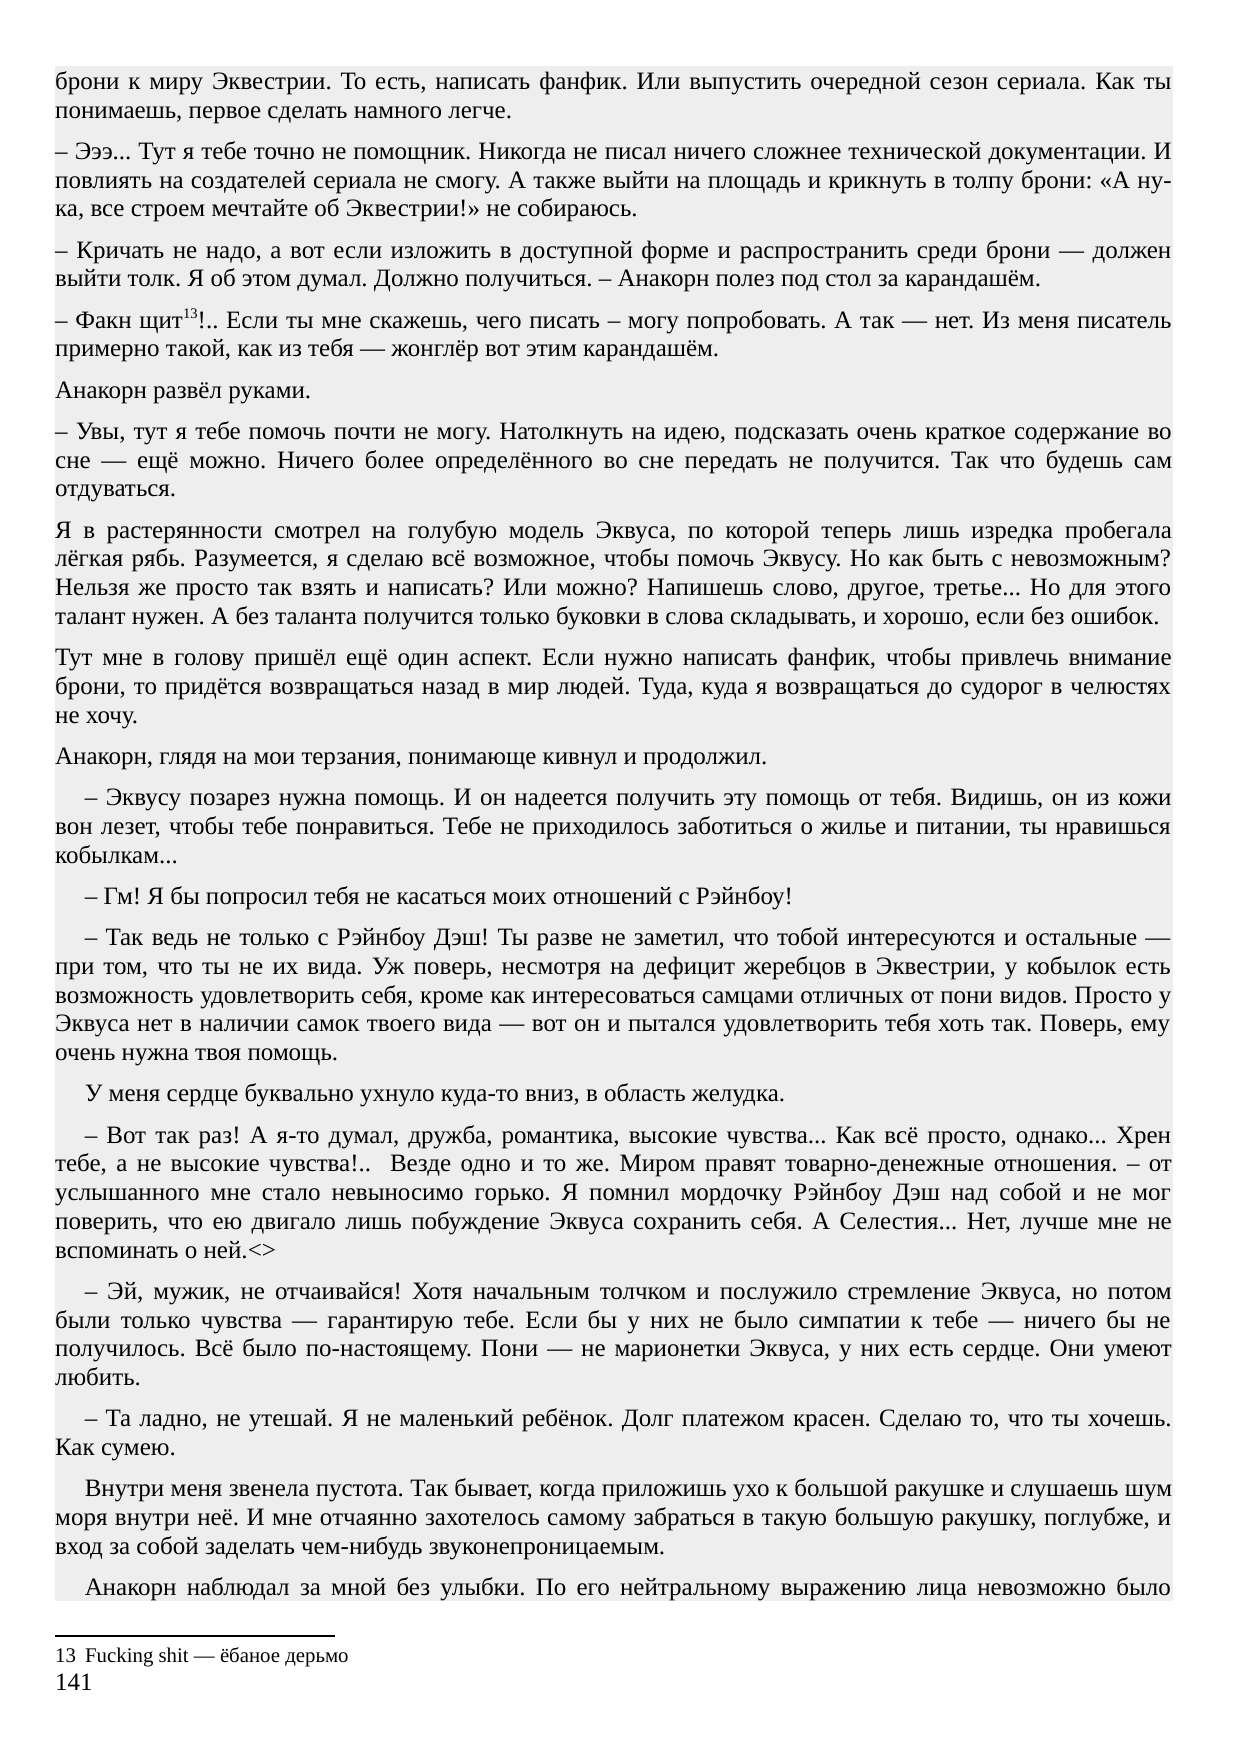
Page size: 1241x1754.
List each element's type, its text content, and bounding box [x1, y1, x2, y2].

text – Эквусу позарез нужна помощь. И он надеется получить эту помощь от тебя. Видишь, он из кожи вон лезет, чтобы тебе понравиться. Тебе не приходилось заботиться о жилье и питании, ты нравишься кобылкам... [55, 782, 1173, 868]
text Я в растерянности смотрел на голубую модель Эквуса, по которой теперь лишь изредка пробегала лёгкая рябь. Разумеется, я сделаю всё возможное, чтобы помочь Эквусу. Но как быть с невозможным? Нельзя же просто так взять и написать? Или можно? Напишешь слово, другое, третье... Но для этого талант нужен. А без таланта получится только буковки в слова складывать, и хорошо, если без ошибок. [55, 515, 1173, 630]
text брони к миру Эквестрии. То есть, написать фанфик. Или выпустить очередной сезон сериала. Как ты понимаешь, первое сделать намного легче. [55, 66, 1173, 123]
text – Увы, тут я тебе помочь почти не могу. Натолкнуть на идею, подсказать очень краткое содержание во сне — ещё можно. Ничего более определённого во сне передать не получится. Так что будешь сам отдуваться. [55, 416, 1173, 502]
text – Гм! Я бы попросил тебя не касаться моих отношений с Рэйнбоу! [55, 881, 1173, 910]
text – Так ведь не только с Рэйнбоу Дэш! Ты разве не заметил, что тобой интересуются и остальные — при том, что ты не их вида. Уж поверь, несмотря на дефицит жеребцов в Эквестрии, у кобылок есть возможность удовлетворить себя, кроме как интересоваться самцами отличных от пони видов. Просто у Эквуса нет в наличии самок твоего вида — вот он и пытался удовлетворить тебя хоть так. Поверь, ему очень нужна твоя помощь. [55, 922, 1173, 1066]
text – Факн щит!.. Если ты мне скажешь, чего писать – могу попробовать. А так — нет. Из меня писатель примерно такой, как из тебя — жонглёр вот этим карандашём. [55, 305, 1173, 362]
text Анакорн наблюдал за мной без улыбки. По его нейтральному выражению лица невозможно было [55, 1572, 1173, 1601]
text Внутри меня звенела пустота. Так бывает, когда приложишь ухо к большой ракушке и слушаешь шум моря внутри неё. И мне отчаянно захотелось самому забраться в такую большую ракушку, поглубже, и вход за собой заделать чем-нибудь звуконепроницаемым. [55, 1473, 1173, 1560]
text – Кричать не надо, а вот если изложить в доступной форме и распространить среди брони — должен выйти толк. Я об этом думал. Должно получиться. – Анакорн полез под стол за карандашём. [55, 235, 1173, 292]
text Анакорн развёл руками. [55, 375, 1173, 403]
text У меня сердце буквально ухнуло куда-то вниз, в область желудка. [55, 1078, 1173, 1107]
text – Вот так раз! А я-то думал, дружба, романтика, высокие чувства... Как всё просто, однако... Хрен тебе, а не высокие чувства!.. Везде одно и то же. Миром правят товарно-денежные отношения. – от услышанного мне стало невыносимо горько. Я помнил мордочку Рэйнбоу Дэш над собой и не мог поверить, что ею двигало лишь побуждение Эквуса сохранить себя. А Селестия... Нет, лучше мне не вспоминать о ней.<> [55, 1120, 1173, 1263]
text – Эээ... Тут я тебе точно не помощник. Никогда не писал ничего сложнее технической документации. И повлиять на создателей сериала не смогу. А также выйти на площадь и крикнуть в толпу брони: «А ну-ка, все строем мечтайте об Эквестрии!» не собираюсь. [55, 136, 1173, 222]
text Анакорн, глядя на мои терзания, понимающе кивнул и продолжил. [55, 741, 1173, 770]
text Fucking shit — ёбаное дерьмо [55, 1642, 1173, 1667]
text – Эй, мужик, не отчаивайся! Хотя начальным толчком и послужило стремление Эквуса, но потом были только чувства — гарантирую тебе. Если бы у них не было симпатии к тебе — ничего бы не получилось. Всё было по-настоящему. Пони — не марионетки Эквуса, у них есть сердце. Они умеют любить. [55, 1276, 1173, 1391]
text – Та ладно, не утешай. Я не маленький ребёнок. Долг платежом красен. Сделаю то, что ты хочешь. Как сумею. [55, 1403, 1173, 1461]
text Тут мне в голову пришёл ещё один аспект. Если нужно написать фанфик, чтобы привлечь внимание брони, то придётся возвращаться назад в мир людей. Туда, куда я возвращаться до судорог в челюстях не хочу. [55, 642, 1173, 728]
